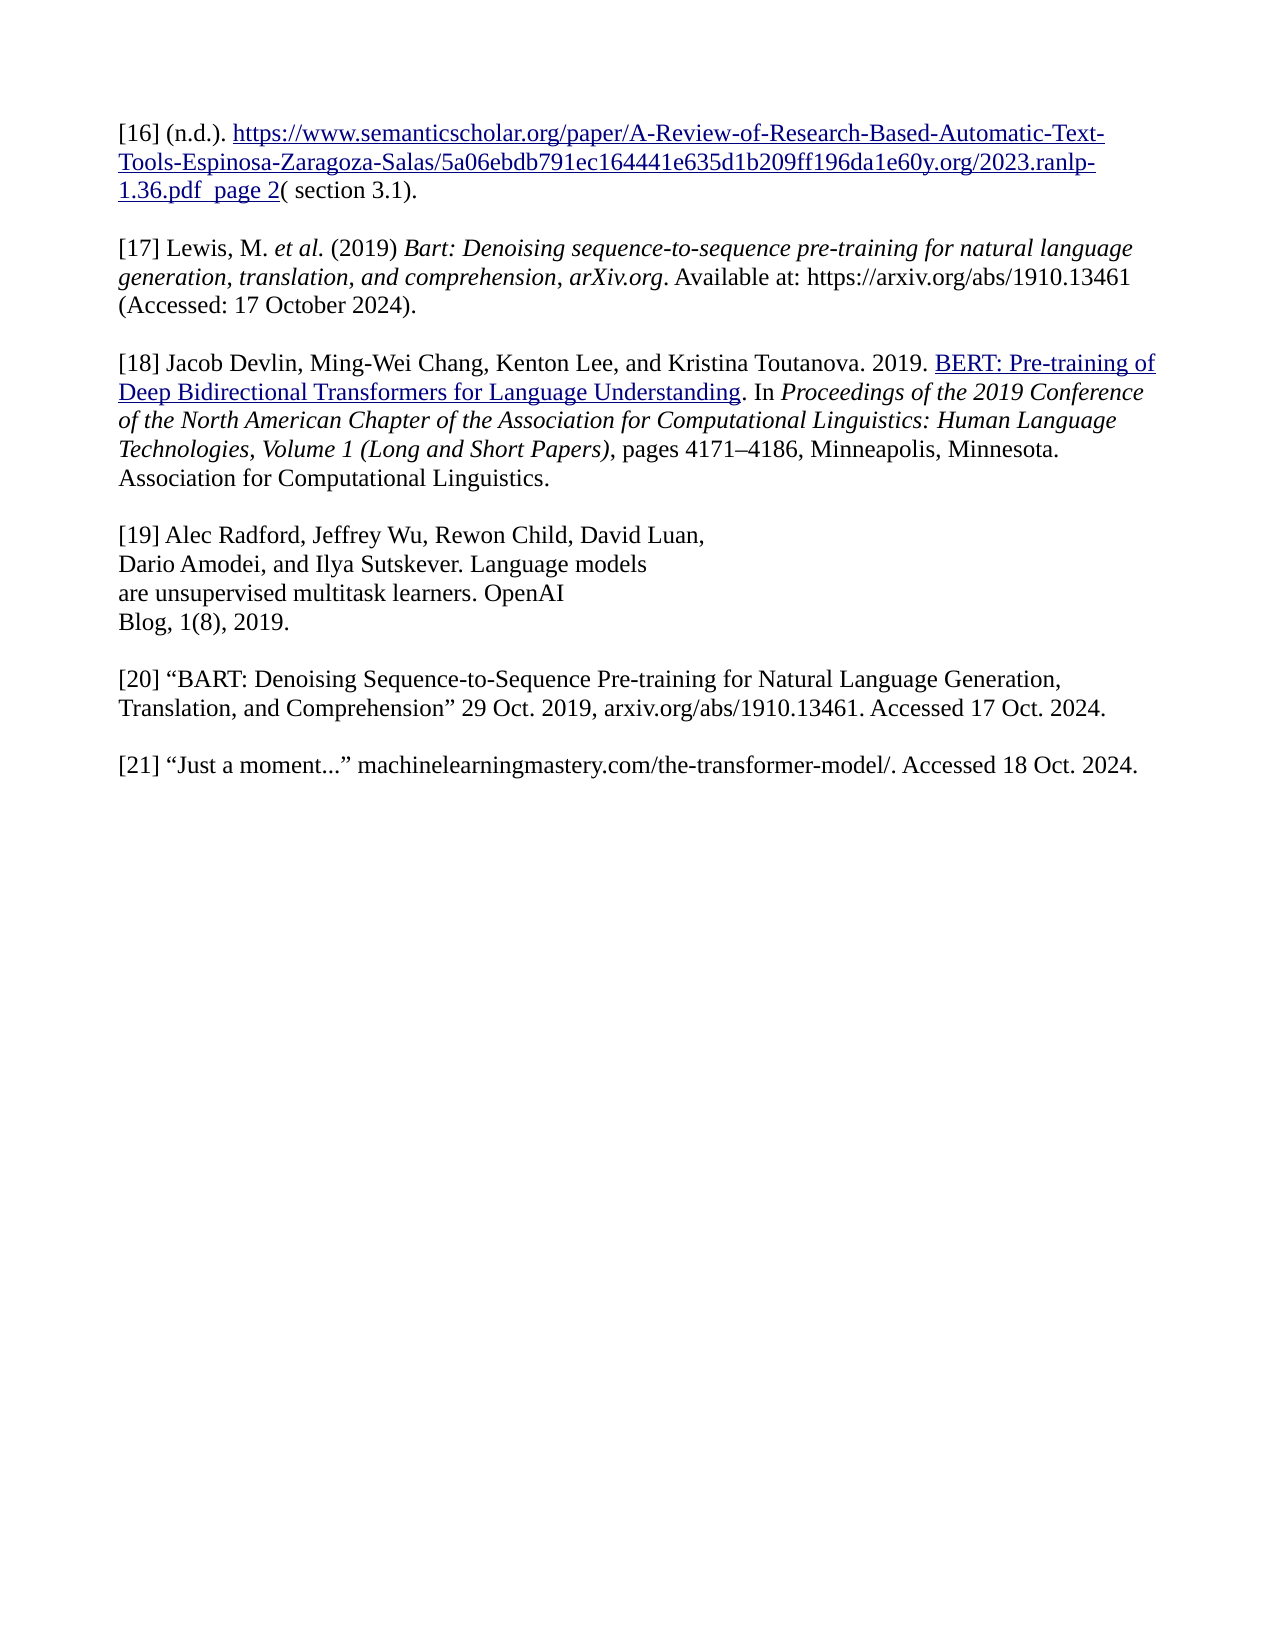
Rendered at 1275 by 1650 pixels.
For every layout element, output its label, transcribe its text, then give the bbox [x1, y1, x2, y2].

text [21] “Just a moment...” machinelearningmastery.com/the-transformer-model/. Accessed 18 Oct. 2024. [118, 751, 1157, 779]
text [20] “BART: Denoising Sequence-to-Sequence Pre-training for Natural Language Generation, Translation, and Comprehension” 29 Oct. 2019, arxiv.org/abs/1910.13461. Accessed 17 Oct. 2024. [118, 664, 1157, 722]
text Dario Amodei, and Ilya Sutskever. Language models [118, 549, 1157, 578]
text [18] Jacob Devlin, Ming-Wei Chang, Kenton Lee, and Kristina Toutanova. 2019. BERT: Pre-training of Deep Bidirectional Transformers for Language Understanding. In Proceedings of the 2019 Conference of the North American Chapter of the Association for Computational Linguistics: Human Language Technologies, Volume 1 (Long and Short Papers), pages 4171–4186, Minneapolis, Minnesota. Association for Computational Linguistics. [118, 348, 1157, 492]
text are unsupervised multitask learners. OpenAI [118, 578, 1157, 607]
text [16] (n.d.). https://www.semanticscholar.org/paper/A-Review-of-Research-Based-Automatic-Text-Tools-Espinosa-Zaragoza-Salas/5a06ebdb791ec164441e635d1b209ff196da1e60y.org/2023.ranlp-1.36.pdf page 2( section 3.1). [118, 118, 1157, 204]
text [19] Alec Radford, Jeffrey Wu, Rewon Child, David Luan, [118, 521, 1157, 549]
text [17] Lewis, M. et al. (2019) Bart: Denoising sequence-to-sequence pre-training for natural language generation, translation, and comprehension, arXiv.org. Available at: https://arxiv.org/abs/1910.13461 (Accessed: 17 October 2024). [118, 233, 1157, 319]
text Blog, 1(8), 2019. [118, 607, 1157, 636]
